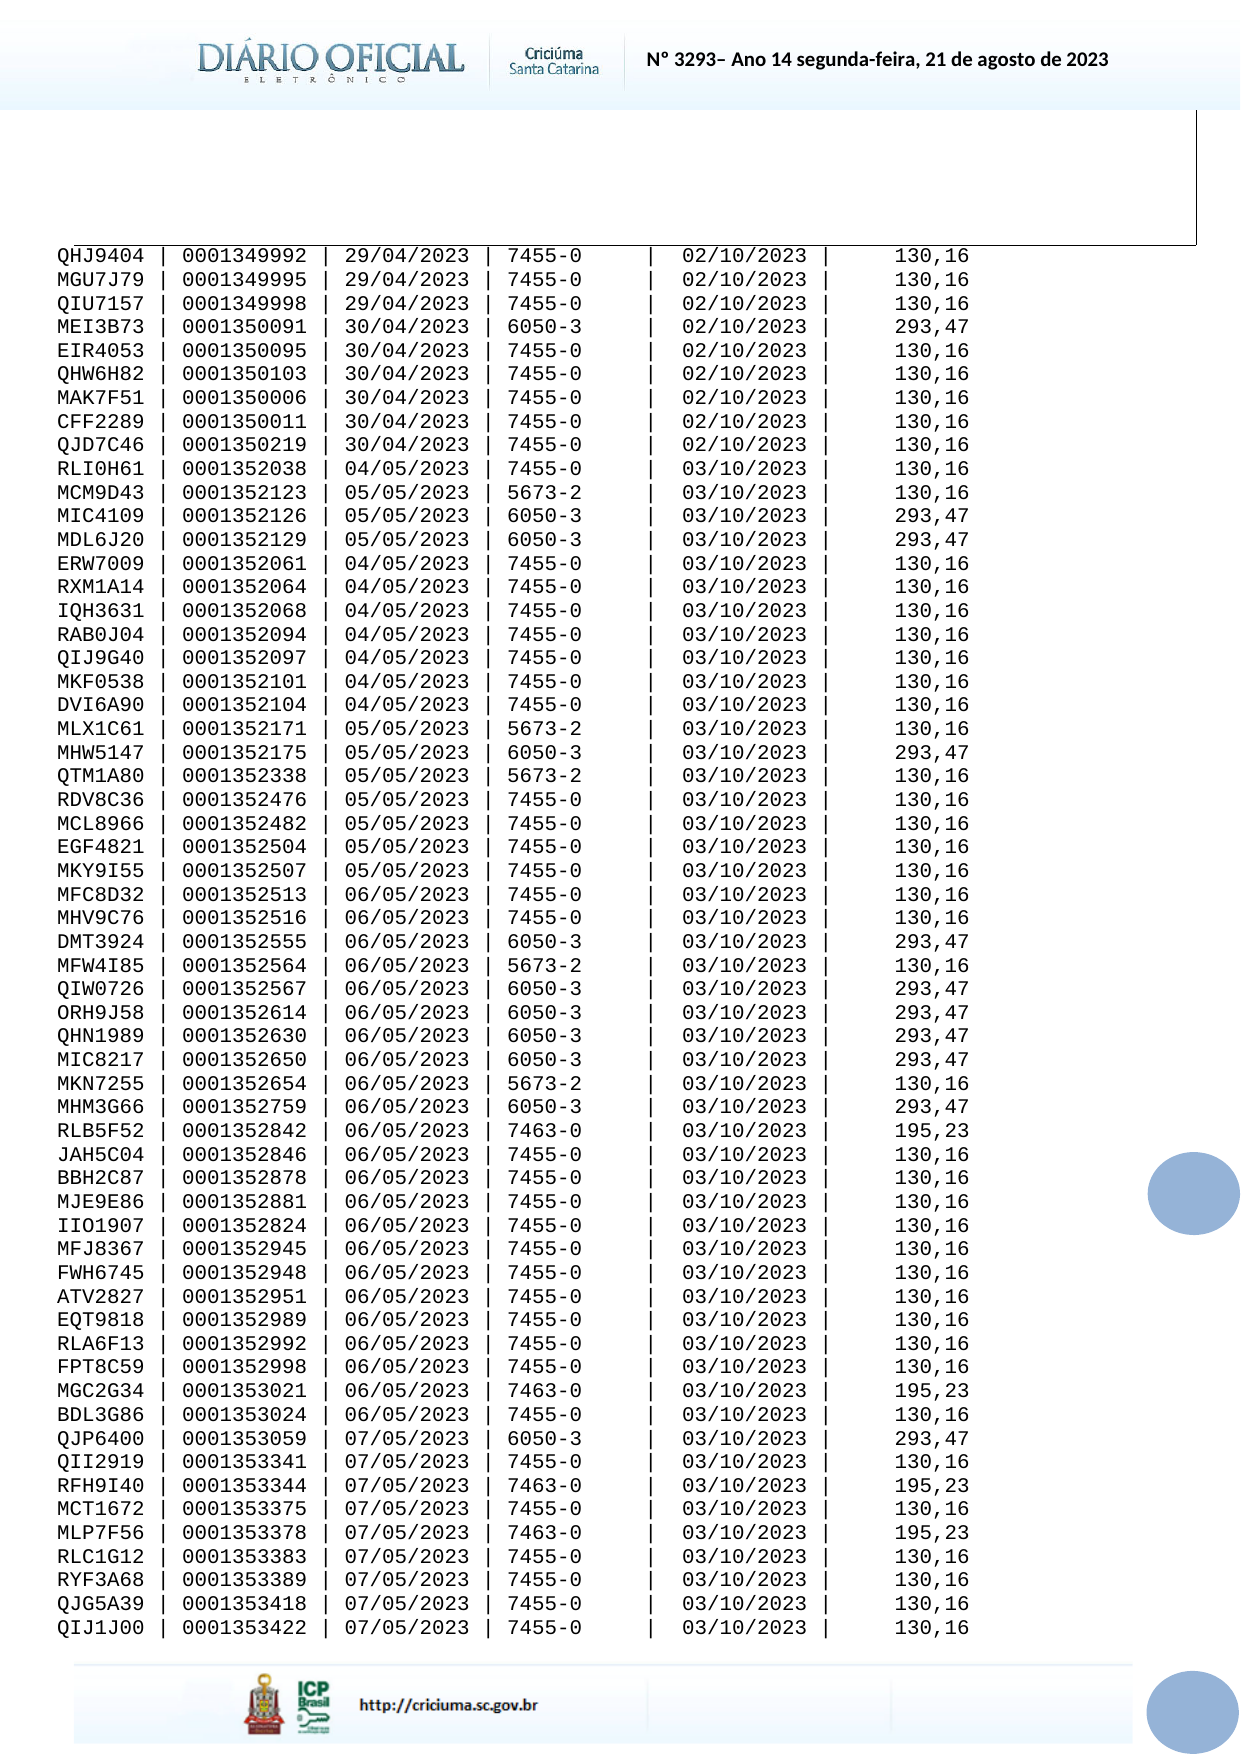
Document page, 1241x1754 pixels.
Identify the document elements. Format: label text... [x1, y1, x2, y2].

text IIO1907 | 0001352824 | 06/05/2023 | 7455-0 | 03/10/2023 | 130,16 [44, 1215, 1196, 1238]
text QTM1A80 | 0001352338 | 05/05/2023 | 5673-2 | 03/10/2023 | 130,16 [44, 765, 1196, 789]
text MFW4I85 | 0001352564 | 06/05/2023 | 5673-2 | 03/10/2023 | 130,16 [44, 954, 1196, 978]
text EQT9818 | 0001352989 | 06/05/2023 | 7455-0 | 03/10/2023 | 130,16 [44, 1309, 1196, 1333]
text MIC8217 | 0001352650 | 06/05/2023 | 6050-3 | 03/10/2023 | 293,47 [44, 1049, 1196, 1073]
text MDL6J20 | 0001352129 | 05/05/2023 | 6050-3 | 03/10/2023 | 293,47 [44, 529, 1196, 553]
text IQH3631 | 0001352068 | 04/05/2023 | 7455-0 | 03/10/2023 | 130,16 [44, 600, 1196, 623]
text MGU7J79 | 0001349995 | 29/04/2023 | 7455-0 | 02/10/2023 | 130,16 [44, 269, 1196, 292]
text MLP7F56 | 0001353378 | 07/05/2023 | 7463-0 | 03/10/2023 | 195,23 [44, 1522, 1196, 1546]
text RAB0J04 | 0001352094 | 04/05/2023 | 7455-0 | 03/10/2023 | 130,16 [44, 623, 1196, 647]
text MCL8966 | 0001352482 | 05/05/2023 | 7455-0 | 03/10/2023 | 130,16 [44, 813, 1196, 836]
text ORH9J58 | 0001352614 | 06/05/2023 | 6050-3 | 03/10/2023 | 293,47 [44, 1002, 1196, 1026]
text MHW5147 | 0001352175 | 05/05/2023 | 6050-3 | 03/10/2023 | 293,47 [44, 742, 1196, 765]
text RLB5F52 | 0001352842 | 06/05/2023 | 7463-0 | 03/10/2023 | 195,23 [44, 1120, 1196, 1144]
text RYF3A68 | 0001353389 | 07/05/2023 | 7455-0 | 03/10/2023 | 130,16 [44, 1569, 1196, 1593]
text RLC1G12 | 0001353383 | 07/05/2023 | 7455-0 | 03/10/2023 | 130,16 [44, 1546, 1196, 1569]
text MKN7255 | 0001352654 | 06/05/2023 | 5673-2 | 03/10/2023 | 130,16 [44, 1073, 1196, 1096]
text MFC8D32 | 0001352513 | 06/05/2023 | 7455-0 | 03/10/2023 | 130,16 [44, 884, 1196, 907]
text RLI0H61 | 0001352038 | 04/05/2023 | 7455-0 | 03/10/2023 | 130,16 [44, 458, 1196, 482]
text QHN1989 | 0001352630 | 06/05/2023 | 6050-3 | 03/10/2023 | 293,47 [44, 1026, 1196, 1049]
text QHW6H82 | 0001350103 | 30/04/2023 | 7455-0 | 02/10/2023 | 130,16 [44, 363, 1196, 387]
text FWH6745 | 0001352948 | 06/05/2023 | 7455-0 | 03/10/2023 | 130,16 [44, 1262, 1196, 1286]
text QIU7157 | 0001349998 | 29/04/2023 | 7455-0 | 02/10/2023 | 130,16 [44, 292, 1196, 316]
text MKF0538 | 0001352101 | 04/05/2023 | 7455-0 | 03/10/2023 | 130,16 [44, 671, 1196, 694]
text QHJ9404 | 0001349992 | 29/04/2023 | 7455-0 | 02/10/2023 | 130,16 [44, 245, 1196, 269]
text MCM9D43 | 0001352123 | 05/05/2023 | 5673-2 | 03/10/2023 | 130,16 [44, 482, 1196, 505]
text MKY9I55 | 0001352507 | 05/05/2023 | 7455-0 | 03/10/2023 | 130,16 [44, 860, 1196, 884]
text DVI6A90 | 0001352104 | 04/05/2023 | 7455-0 | 03/10/2023 | 130,16 [44, 694, 1196, 718]
text EGF4821 | 0001352504 | 05/05/2023 | 7455-0 | 03/10/2023 | 130,16 [44, 836, 1196, 860]
text MCT1672 | 0001353375 | 07/05/2023 | 7455-0 | 03/10/2023 | 130,16 [44, 1498, 1196, 1522]
text BDL3G86 | 0001353024 | 06/05/2023 | 7455-0 | 03/10/2023 | 130,16 [44, 1404, 1196, 1427]
text QJG5A39 | 0001353418 | 07/05/2023 | 7455-0 | 03/10/2023 | 130,16 [44, 1593, 1196, 1617]
text FPT8C59 | 0001352998 | 06/05/2023 | 7455-0 | 03/10/2023 | 130,16 [44, 1357, 1196, 1380]
text QIJ1J00 | 0001353422 | 07/05/2023 | 7455-0 | 03/10/2023 | 130,16 [44, 1617, 1196, 1640]
text RFH9I40 | 0001353344 | 07/05/2023 | 7463-0 | 03/10/2023 | 195,23 [44, 1475, 1196, 1498]
text RDV8C36 | 0001352476 | 05/05/2023 | 7455-0 | 03/10/2023 | 130,16 [44, 789, 1196, 813]
text QIW0726 | 0001352567 | 06/05/2023 | 6050-3 | 03/10/2023 | 293,47 [44, 978, 1196, 1002]
text MHV9C76 | 0001352516 | 06/05/2023 | 7455-0 | 03/10/2023 | 130,16 [44, 907, 1196, 931]
text RXM1A14 | 0001352064 | 04/05/2023 | 7455-0 | 03/10/2023 | 130,16 [44, 576, 1196, 600]
text DMT3924 | 0001352555 | 06/05/2023 | 6050-3 | 03/10/2023 | 293,47 [44, 931, 1196, 954]
text QJD7C46 | 0001350219 | 30/04/2023 | 7455-0 | 02/10/2023 | 130,16 [44, 434, 1196, 458]
text MLX1C61 | 0001352171 | 05/05/2023 | 5673-2 | 03/10/2023 | 130,16 [44, 718, 1196, 742]
text RLA6F13 | 0001352992 | 06/05/2023 | 7455-0 | 03/10/2023 | 130,16 [44, 1333, 1196, 1357]
text JAH5C04 | 0001352846 | 06/05/2023 | 7455-0 | 03/10/2023 | 130,16 [44, 1144, 1196, 1167]
text BBH2C87 | 0001352878 | 06/05/2023 | 7455-0 | 03/10/2023 | 130,16 [44, 1167, 1157, 1191]
text QII2919 | 0001353341 | 07/05/2023 | 7455-0 | 03/10/2023 | 130,16 [44, 1451, 1196, 1475]
text EIR4053 | 0001350095 | 30/04/2023 | 7455-0 | 02/10/2023 | 130,16 [44, 340, 1196, 363]
text ATV2827 | 0001352951 | 06/05/2023 | 7455-0 | 03/10/2023 | 130,16 [44, 1286, 1196, 1309]
text MAK7F51 | 0001350006 | 30/04/2023 | 7455-0 | 02/10/2023 | 130,16 [44, 387, 1196, 411]
text CFF2289 | 0001350011 | 30/04/2023 | 7455-0 | 02/10/2023 | 130,16 [44, 411, 1196, 434]
text MFJ8367 | 0001352945 | 06/05/2023 | 7455-0 | 03/10/2023 | 130,16 [44, 1238, 1196, 1262]
text ERW7009 | 0001352061 | 04/05/2023 | 7455-0 | 03/10/2023 | 130,16 [44, 553, 1196, 576]
text MIC4109 | 0001352126 | 05/05/2023 | 6050-3 | 03/10/2023 | 293,47 [44, 505, 1196, 529]
text MJE9E86 | 0001352881 | 06/05/2023 | 7455-0 | 03/10/2023 | 130,16 [44, 1191, 1153, 1215]
text QIJ9G40 | 0001352097 | 04/05/2023 | 7455-0 | 03/10/2023 | 130,16 [44, 647, 1196, 671]
text MEI3B73 | 0001350091 | 30/04/2023 | 6050-3 | 02/10/2023 | 293,47 [44, 316, 1196, 340]
text MGC2G34 | 0001353021 | 06/05/2023 | 7463-0 | 03/10/2023 | 195,23 [44, 1380, 1196, 1404]
text MHM3G66 | 0001352759 | 06/05/2023 | 6050-3 | 03/10/2023 | 293,47 [44, 1096, 1196, 1120]
text QJP6400 | 0001353059 | 07/05/2023 | 6050-3 | 03/10/2023 | 293,47 [44, 1427, 1196, 1451]
